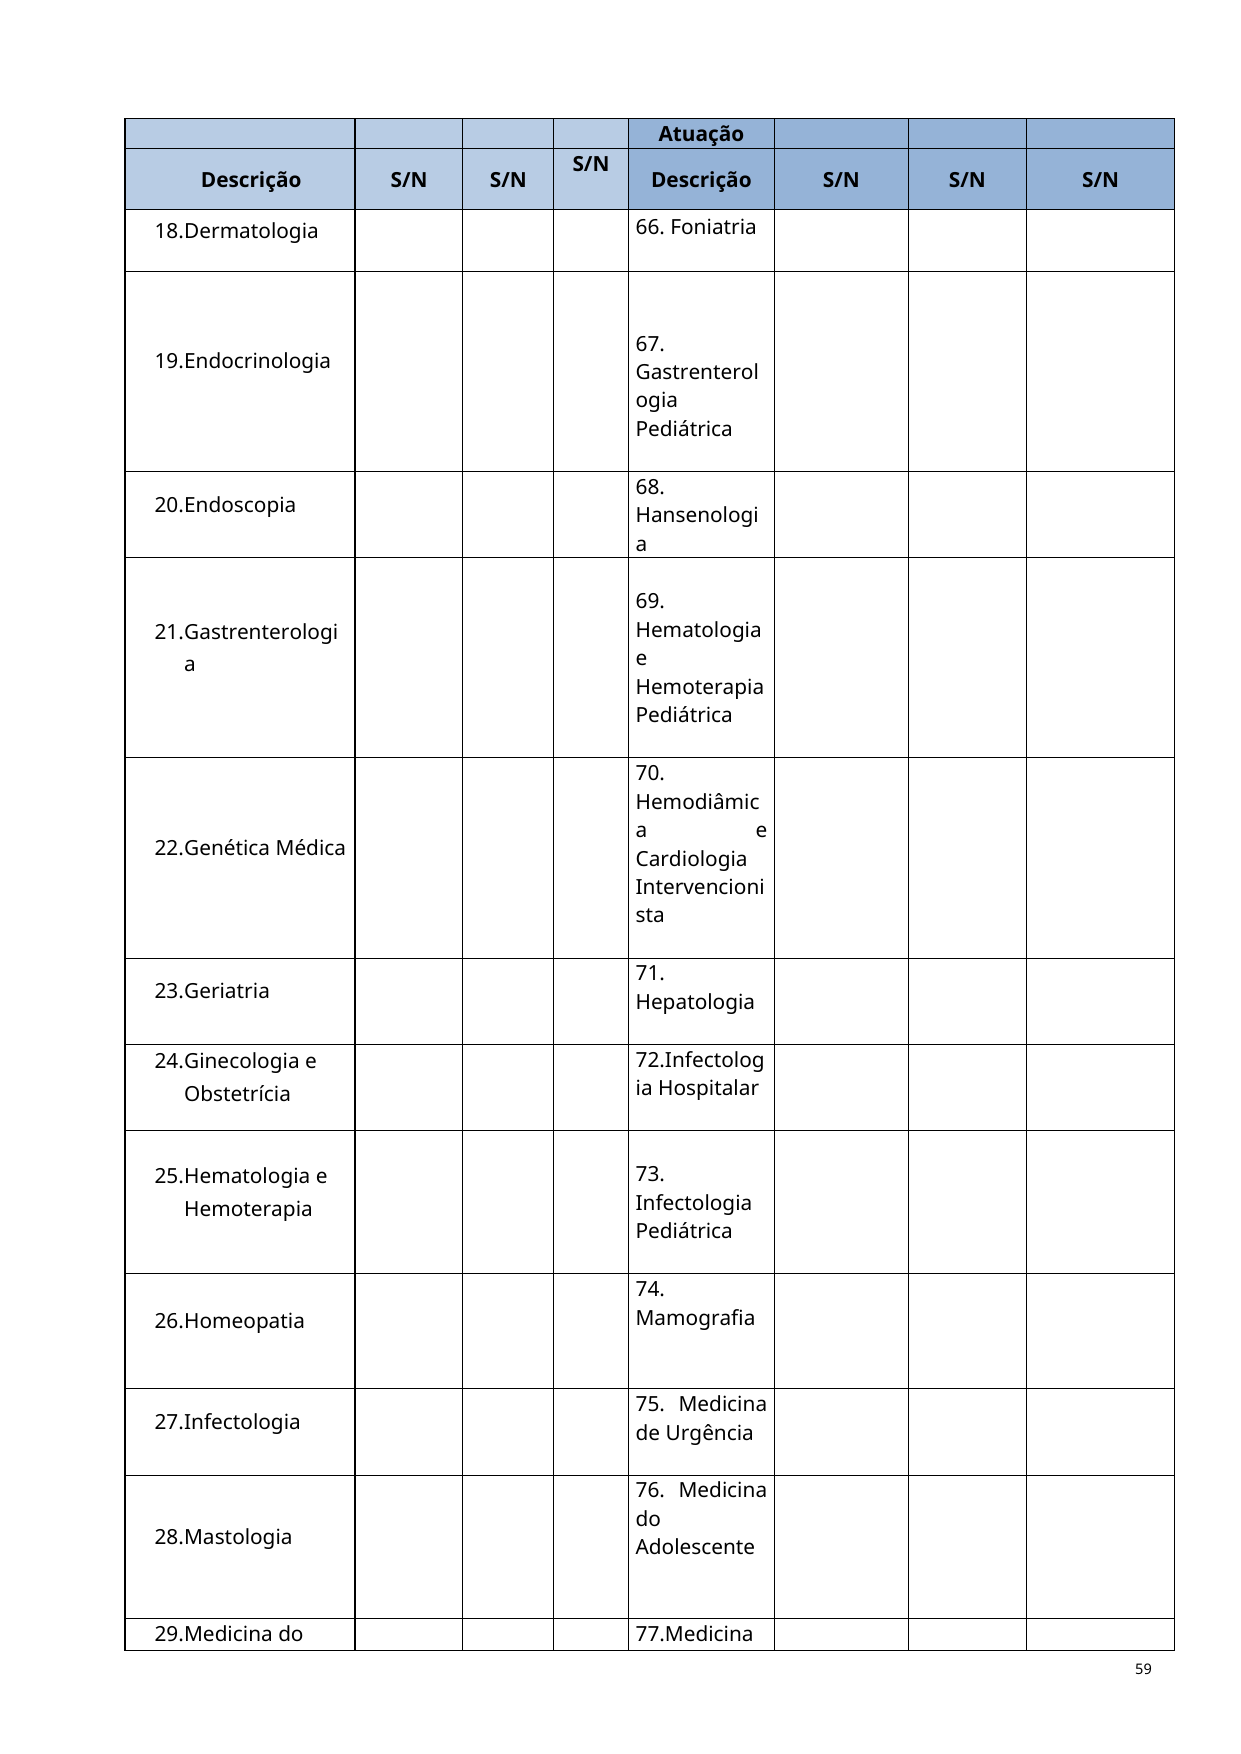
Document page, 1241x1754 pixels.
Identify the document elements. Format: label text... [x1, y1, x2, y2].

table_cell [554, 272, 628, 471]
table_cell 75. Medicina de Urgência [629, 1389, 774, 1474]
table_cell [356, 1274, 462, 1388]
table_cell S/N [554, 149, 628, 209]
table_cell S/N [775, 149, 908, 209]
table_cell Genética Médica [126, 758, 354, 957]
table_cell Homeopatia [126, 1274, 354, 1388]
table_cell [463, 1045, 553, 1130]
table_cell [1027, 472, 1174, 557]
table_cell Infectologia [126, 1389, 354, 1474]
table_cell [356, 758, 462, 957]
table_cell [909, 272, 1026, 471]
table_cell [126, 119, 354, 148]
table_cell [775, 1476, 908, 1618]
table_cell Medicina do [126, 1619, 354, 1649]
table_cell Mastologia [126, 1476, 354, 1618]
table_cell Descrição [126, 149, 354, 209]
table_cell [554, 1045, 628, 1130]
table_cell [775, 558, 908, 757]
table_cell [356, 558, 462, 757]
table_cell [356, 472, 462, 557]
table_cell 72.Infectologia Hospitalar [629, 1045, 774, 1130]
table_cell [775, 472, 908, 557]
table_cell [463, 1619, 553, 1649]
table_cell [356, 1476, 462, 1618]
table_cell Descrição [629, 149, 774, 209]
table_cell Hematologia e Hemoterapia [126, 1131, 354, 1273]
table_cell 71. Hepatologia [629, 959, 774, 1044]
table_cell [909, 1389, 1026, 1474]
table_cell [554, 210, 628, 271]
table_cell [463, 758, 553, 957]
table_cell Endoscopia [126, 472, 354, 557]
table_cell S/N [463, 149, 553, 209]
table_cell [1027, 210, 1174, 271]
table_cell 74. Mamografia [629, 1274, 774, 1388]
table_cell [463, 119, 553, 148]
table_cell Endocrinologia [126, 272, 354, 471]
table_cell [775, 1619, 908, 1649]
table_cell [775, 959, 908, 1044]
table_cell [554, 959, 628, 1044]
table_cell Dermatologia [126, 210, 354, 271]
table_cell 67. Gastrenterologia Pediátrica [629, 272, 774, 471]
table_cell [554, 758, 628, 957]
table_cell [1027, 1619, 1174, 1649]
table_cell [463, 210, 553, 271]
table_cell [909, 119, 1026, 148]
table_cell [356, 210, 462, 271]
table_cell [1027, 1274, 1174, 1388]
table_cell [554, 472, 628, 557]
table_cell S/N [1027, 149, 1174, 209]
table_cell Atuação [629, 119, 774, 148]
table_cell [463, 1476, 553, 1618]
table_cell [463, 472, 553, 557]
table_cell 69. Hematologia e Hemoterapia Pediátrica [629, 558, 774, 757]
table_cell [463, 1131, 553, 1273]
table_cell [909, 1476, 1026, 1618]
table_cell [775, 119, 908, 148]
table_cell [1027, 1389, 1174, 1474]
table_cell [463, 272, 553, 471]
table_cell Geriatria [126, 959, 354, 1044]
table_cell [909, 959, 1026, 1044]
table_cell 66. Foniatria [629, 210, 774, 271]
table_cell [554, 1389, 628, 1474]
table_cell 76. Medicina do Adolescente [629, 1476, 774, 1618]
table_cell [356, 1131, 462, 1273]
table_cell [775, 272, 908, 471]
table_cell 77.Medicina [629, 1619, 774, 1649]
table_cell [775, 758, 908, 957]
table_cell 68. Hansenologia [629, 472, 774, 557]
table_cell [775, 1045, 908, 1130]
table_cell [909, 1045, 1026, 1130]
table_cell [463, 1389, 553, 1474]
table_cell [554, 119, 628, 148]
table_cell [356, 1389, 462, 1474]
table_cell 73. Infectologia Pediátrica [629, 1131, 774, 1273]
table_cell [909, 1274, 1026, 1388]
table_cell [1027, 119, 1174, 148]
table_cell [356, 959, 462, 1044]
table_cell [909, 758, 1026, 957]
table_cell [554, 1274, 628, 1388]
table_cell [554, 1131, 628, 1273]
table_cell [1027, 959, 1174, 1044]
table_cell [909, 1131, 1026, 1273]
table_cell 70. Hemodiâmica e Cardiologia Intervencionista [629, 758, 774, 957]
table_cell S/N [356, 149, 462, 209]
table_cell [463, 959, 553, 1044]
table_cell [909, 210, 1026, 271]
table_cell [1027, 272, 1174, 471]
table_cell [775, 1131, 908, 1273]
table_cell [909, 558, 1026, 757]
table_cell [909, 472, 1026, 557]
table_cell [463, 558, 553, 757]
table_cell [775, 210, 908, 271]
table_cell Ginecologia e Obstetrícia [126, 1045, 354, 1130]
table_cell Gastrenterologia [126, 558, 354, 757]
table_cell S/N [909, 149, 1026, 209]
table_cell [356, 272, 462, 471]
table_cell [356, 1619, 462, 1649]
table_cell [554, 1619, 628, 1649]
table_cell [775, 1274, 908, 1388]
table_cell [1027, 758, 1174, 957]
table_cell [356, 119, 462, 148]
table_cell [356, 1045, 462, 1130]
table_cell [1027, 1476, 1174, 1618]
table_cell [909, 1619, 1026, 1649]
table_cell [1027, 1131, 1174, 1273]
table_cell [554, 1476, 628, 1618]
table_cell [1027, 558, 1174, 757]
table_cell [775, 1389, 908, 1474]
table_cell [463, 1274, 553, 1388]
table_cell [554, 558, 628, 757]
table_cell [1027, 1045, 1174, 1130]
